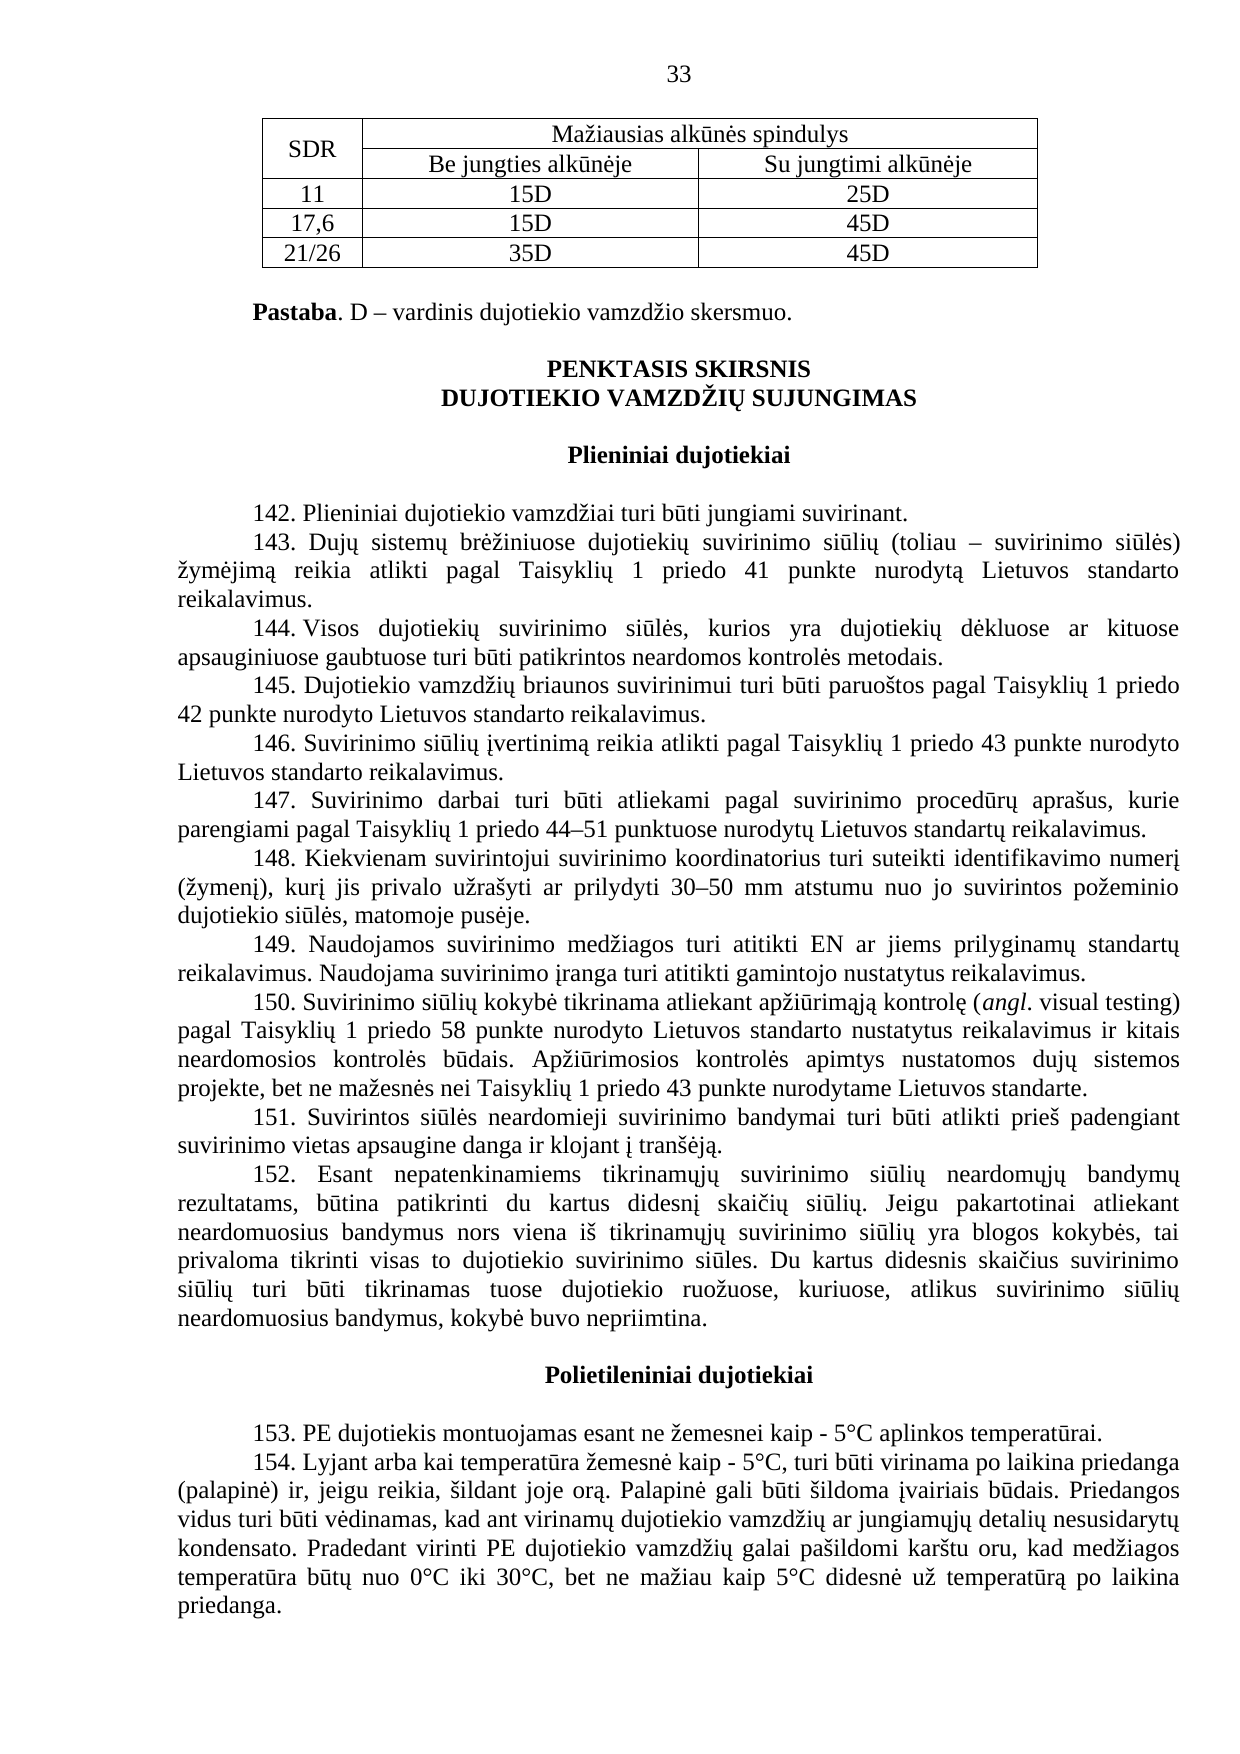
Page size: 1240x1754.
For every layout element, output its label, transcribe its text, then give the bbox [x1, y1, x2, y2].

text 142. Plieniniai dujotiekio vamzdžiai turi būti jungiami suvirinant. [177, 498, 1181, 527]
text 145. Dujotiekio vamzdžių briaunos suvirinimui turi būti paruoštos pagal Taisyklių 1 priedo 42 punkte nurodyto Lietuvos standarto reikalavimus. [177, 671, 1181, 728]
text Pastaba. D – vardinis dujotiekio vamzdžio skersmuo. [177, 297, 1181, 326]
text 147. Suvirinimo darbai turi būti atliekami pagal suvirinimo procedūrų aprašus, kurie parengiami pagal Taisyklių 1 priedo 44–51 punktuose nurodytų Lietuvos standartų reikalavimus. [177, 786, 1181, 843]
table_cell 11 [263, 179, 362, 207]
table_cell 17,6 [263, 209, 362, 237]
text 152. Esant nepatenkinamiems tikrinamųjų suvirinimo siūlių neardomųjų bandymų rezultatams, būtina patikrinti du kartus didesnį skaičių siūlių. Jeigu pakartotinai atliekant neardomuosius bandymus nors viena iš tikrinamųjų suvirinimo siūlių yra blogos kokybės, tai privaloma tikrinti visas to dujotiekio suvirinimo siūles. Du kartus didesnis skaičius suvirinimo siūlių turi būti tikrinamas tuose dujotiekio ruožuose, kuriuose, atlikus suvirinimo siūlių neardomuosius bandymus, kokybė buvo nepriimtina. [177, 1159, 1181, 1332]
table_cell 45D [699, 209, 1037, 237]
text 153. PE dujotiekis montuojamas esant ne žemesnei kaip - 5°C aplinkos temperatūrai. [177, 1418, 1181, 1447]
table_cell Su jungtimi alkūnėje [699, 149, 1037, 178]
text 144. Visos dujotiekių suvirinimo siūlės, kurios yra dujotiekių dėkluose ar kituose apsauginiuose gaubtuose turi būti patikrintos neardomos kontrolės metodais. [177, 613, 1181, 671]
table_cell 45D [699, 238, 1037, 267]
text 151. Suvirintos siūlės neardomieji suvirinimo bandymai turi būti atlikti prieš padengiant suvirinimo vietas apsaugine danga ir klojant į tranšėją. [177, 1102, 1181, 1159]
text 143. Dujų sistemų brėžiniuose dujotiekių suvirinimo siūlių (toliau – suvirinimo siūlės) žymėjimą reikia atlikti pagal Taisyklių 1 priedo 41 punkte nurodytą Lietuvos standarto reikalavimus. [177, 527, 1181, 613]
text 149. Naudojamos suvirinimo medžiagos turi atitikti EN ar jiems prilyginamų standartų reikalavimus. Naudojama suvirinimo įranga turi atitikti gamintojo nustatytus reikalavimus. [177, 929, 1181, 987]
text DUJOTIEKIO VAMZDŽIŲ SUJUNGIMAS [177, 383, 1181, 412]
text PENKTASIS SKIRSNIS [177, 354, 1181, 383]
table_cell 25D [699, 179, 1037, 207]
text 148. Kiekvienam suvirintojui suvirinimo koordinatorius turi suteikti identifikavimo numerį (žymenį), kurį jis privalo užrašyti ar prilydyti 30–50 mm atstumu nuo jo suvirintos požeminio dujotiekio siūlės, matomoje pusėje. [177, 843, 1181, 929]
text 154. Lyjant arba kai temperatūra žemesnė kaip - 5°C, turi būti virinama po laikina priedanga (palapinė) ir, jeigu reikia, šildant joje orą. Palapinė gali būti šildoma įvairiais būdais. Priedangos vidus turi būti vėdinamas, kad ant virinamų dujotiekio vamzdžių ar jungiamųjų detalių nesusidarytų kondensato. Pradedant virinti PE dujotiekio vamzdžių galai pašildomi karštu oru, kad medžiagos temperatūra būtų nuo 0°C iki 30°C, bet ne mažiau kaip 5°C didesnė už temperatūrą po laikina priedanga. [177, 1447, 1181, 1619]
table_cell 21/26 [263, 238, 362, 267]
table_header Mažiausias alkūnės spindulys [363, 119, 1037, 148]
table_cell Be jungties alkūnėje [363, 149, 698, 178]
text 146. Suvirinimo siūlių įvertinimą reikia atlikti pagal Taisyklių 1 priedo 43 punkte nurodyto Lietuvos standarto reikalavimus. [177, 728, 1181, 786]
table_cell 35D [363, 238, 698, 267]
text Polietileniniai dujotiekiai [177, 1361, 1181, 1389]
table_cell 15D [363, 179, 698, 207]
text Plieniniai dujotiekiai [177, 441, 1181, 469]
text 150. Suvirinimo siūlių kokybė tikrinama atliekant apžiūrimąją kontrolę (angl. visual testing) pagal Taisyklių 1 priedo 58 punkte nurodyto Lietuvos standarto nustatytus reikalavimus ir kitais neardomosios kontrolės būdais. Apžiūrimosios kontrolės apimtys nustatomos dujų sistemos projekte, bet ne mažesnės nei Taisyklių 1 priedo 43 punkte nurodytame Lietuvos standarte. [177, 987, 1181, 1102]
table_cell 15D [363, 209, 698, 237]
table_header SDR [263, 119, 362, 178]
